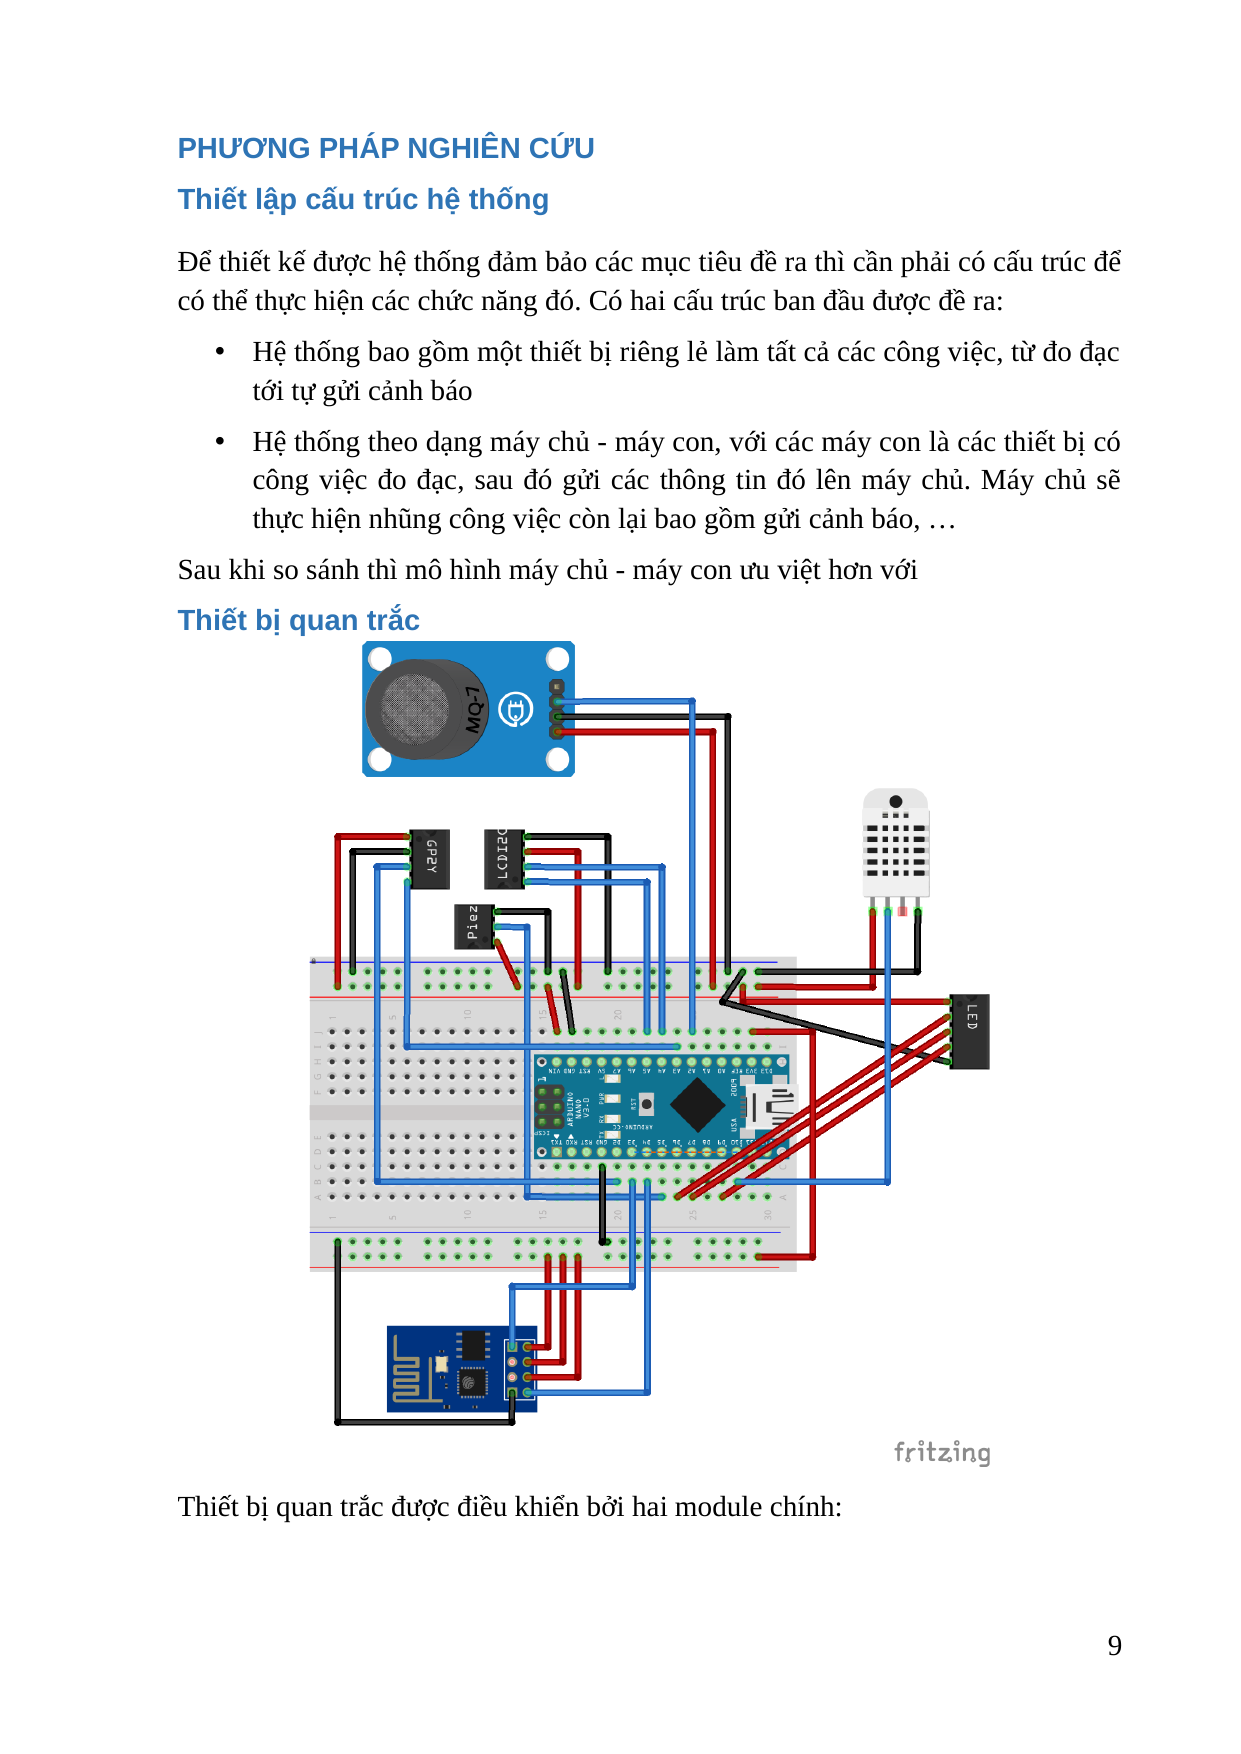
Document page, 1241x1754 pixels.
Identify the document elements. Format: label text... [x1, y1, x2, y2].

text Thiết bị quan trắc được điều khiển bởi hai module chính: [177, 1489, 1122, 1523]
subtitle Thiết bị quan trắc [177, 603, 1122, 637]
text Để thiết kế được hệ thống đảm bảo các mục tiêu đề ra thì cần phải có cấu trúc để có thể thực hiện các chức năng đó. Có hai cấu trúc ban đầu được đề ra: [177, 244, 1122, 317]
list Hệ thống theo dạng máy chủ - máy con, với các máy con là các thiết bị có công việc đo đạc, sau đó gửi các thông tin đó lên máy chủ. Máy chủ sẽ thực hiện nhũng công việc còn lại bao gồm gửi cảnh báo, … [215, 424, 1122, 534]
picture [309, 641, 990, 1467]
subtitle Thiết lập cấu trúc hệ thống [177, 182, 1122, 215]
list Hệ thống bao gồm một thiết bị riêng lẻ làm tất cả các công việc, từ đo đạc tới tự gửi cảnh báo [215, 334, 1122, 406]
subtitle PHƯƠNG PHÁP NGHIÊN CỨU [177, 131, 1122, 164]
text Sau khi so sánh thì mô hình máy chủ - máy con ưu việt hơn với [177, 552, 1122, 586]
